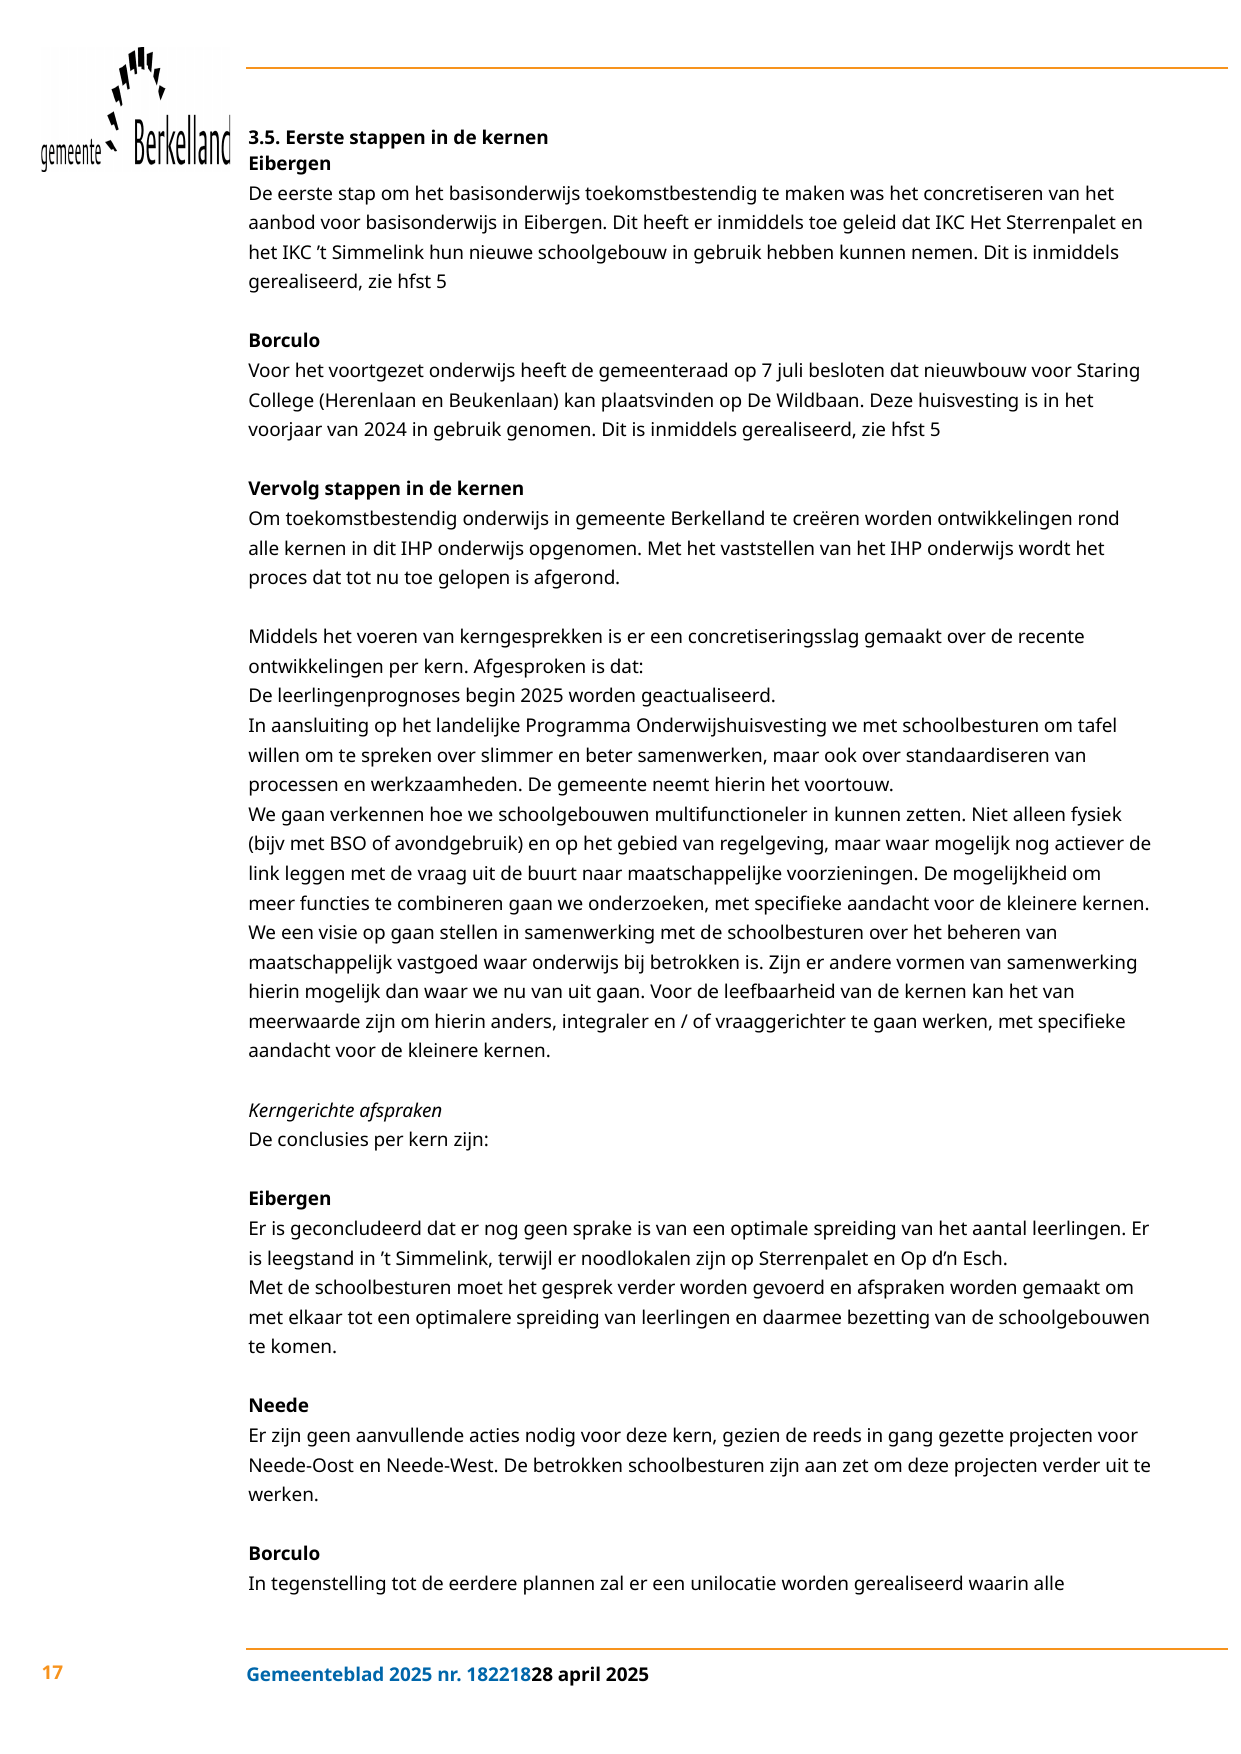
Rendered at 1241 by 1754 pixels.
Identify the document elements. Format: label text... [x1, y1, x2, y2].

text Er zijn geen aanvullende acties nodig voor deze kern, gezien de reeds in gang gezette projecten voor Neede-Oost en Neede-West. De betrokken schoolbesturen zijn aan zet om deze projecten verder uit te werken. [248, 1422, 1152, 1507]
text De eerste stap om het basisonderwijs toekomstbestendig te maken was het concretiseren van het aanbod voor basisonderwijs in Eibergen. Dit heeft er inmiddels toe geleid dat IKC Het Sterrenpalet en het IKC ’t Simmelink hun nieuwe schoolgebouw in gebruik hebben kunnen nemen. Dit is inmiddels gerealiseerd, zie hfst 5 [248, 180, 1152, 294]
text We een visie op gaan stellen in samenwerking met de schoolbesturen over het beheren van maatschappelijk vastgoed waar onderwijs bij betrokken is. Zijn er andere vormen van samenwerking hierin mogelijk dan waar we nu van uit gaan. Voor de leefbaarheid van de kernen kan het van meerwaarde zijn om hierin anders, integraler en / of vraaggerichter te gaan werken, met specifieke aandacht voor de kleinere kernen. [248, 919, 1152, 1063]
text Om toekomstbestendig onderwijs in gemeente Berkelland te creëren worden ontwikkelingen rond alle kernen in dit IHP onderwijs opgenomen. Met het vaststellen van het IHP onderwijs wordt het proces dat tot nu toe gelopen is afgerond. [248, 505, 1152, 590]
text Voor het voortgezet onderwijs heeft de gemeenteraad op 7 juli besloten dat nieuwbouw voor Staring College (Herenlaan en Beukenlaan) kan plaatsvinden op De Wildbaan. Deze huisvesting is in het voorjaar van 2024 in gebruik genomen. Dit is inmiddels gerealiseerd, zie hfst 5 [248, 357, 1152, 442]
text Middels het voeren van kerngesprekken is er een concretiseringsslag gemaakt over de recente ontwikkelingen per kern. Afgesproken is dat: [248, 623, 1152, 679]
text Eibergen [248, 150, 1152, 176]
text Met de schoolbesturen moet het gesprek verder worden gevoerd en afspraken worden gemaakt om met elkaar tot een optimalere spreiding van leerlingen en daarmee bezetting van de schoolgebouwen te komen. [248, 1274, 1152, 1359]
text In aansluiting op het landelijke Programma Onderwijshuisvesting we met schoolbesturen om tafel willen om te spreken over slimmer en beter samenwerken, maar ook over standaardiseren van processen en werkzaamheden. De gemeente neemt hierin het voortouw. [248, 712, 1152, 797]
text 3.5. Eerste stappen in de kernen [248, 124, 1152, 150]
text In tegenstelling tot de eerdere plannen zal er een unilocatie worden gerealiseerd waarin alle [248, 1570, 1152, 1596]
text De leerlingenprognoses begin 2025 worden geactualiseerd. [248, 683, 1152, 708]
text Neede [248, 1393, 1152, 1418]
text Vervolg stappen in de kernen [248, 476, 1152, 501]
text Er is geconcludeerd dat er nog geen sprake is van een optimale spreiding van het aantal leerlingen. Er is leegstand in ’t Simmelink, terwijl er noodlokalen zijn op Sterrenpalet en Op d’n Esch. [248, 1215, 1152, 1270]
text We gaan verkennen hoe we schoolgebouwen multifunctioneler in kunnen zetten. Niet alleen fysiek (bijv met BSO of avondgebruik) en op het gebied van regelgeving, maar waar mogelijk nog actiever de link leggen met de vraag uit de buurt naar maatschappelijke voorzieningen. De mogelijkheid om meer functies te combineren gaan we onderzoeken, met specifieke aandacht voor de kleinere kernen. [248, 801, 1152, 915]
text Eibergen [248, 1186, 1152, 1211]
text Kerngerichte afspraken [248, 1097, 1152, 1122]
text De conclusies per kern zijn: [248, 1126, 1152, 1152]
text Borculo [248, 1541, 1152, 1566]
picture [41, 47, 231, 172]
text Borculo [248, 328, 1152, 353]
